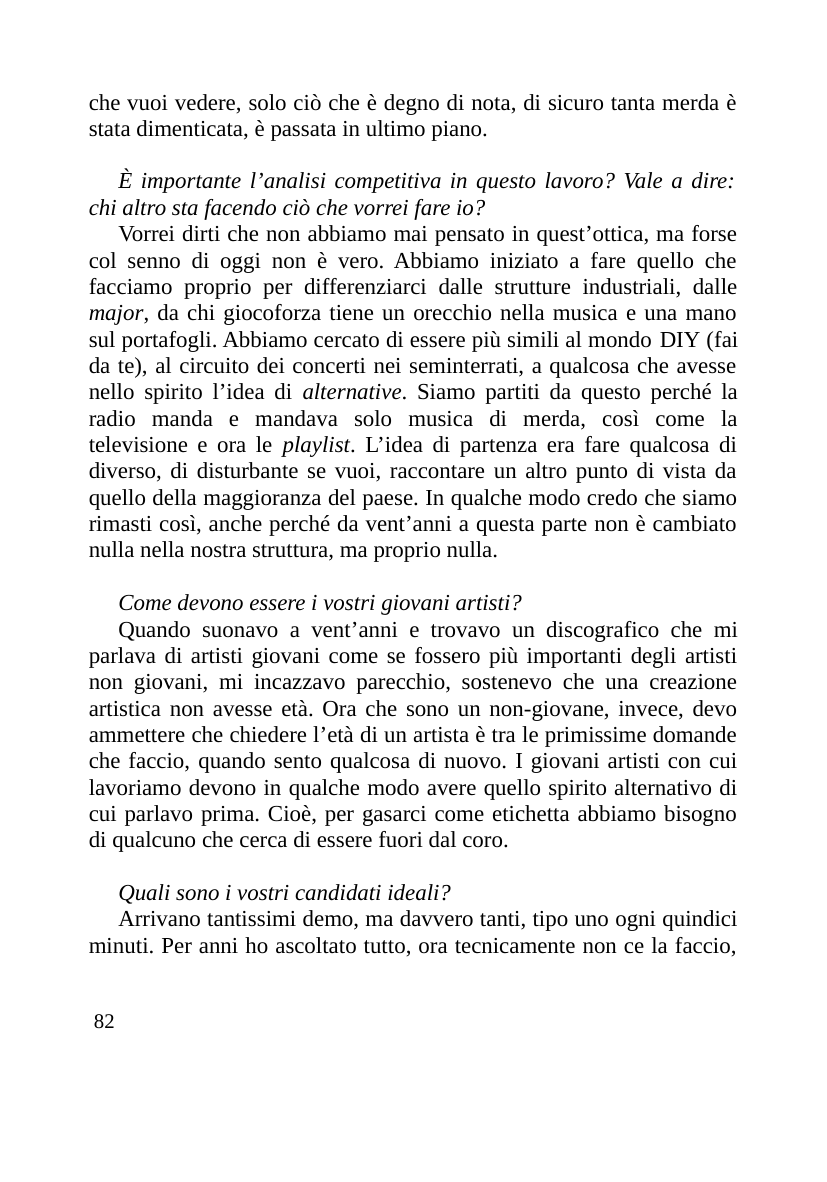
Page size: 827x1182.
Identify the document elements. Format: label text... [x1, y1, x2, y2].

text Quando suonavo a vent’anni e trovavo un discografico che mi parlava di artisti giovani come se fossero più importanti degli artisti non giovani, mi incazzavo parecchio, sostenevo che una creazione artistica non avesse età. Ora che sono un non-giovane, invece, devo ammettere che chiedere l’età di un artista è tra le primissime domande che faccio, quando sento qualcosa di nuovo. I giovani artisti con cui lavoriamo devono in qualche modo avere quello spirito alternativo di cui parlavo prima. Cioè, per gasarci come etichetta abbiamo bisogno di qualcuno che cerca di essere fuori dal coro. [88, 616, 738, 853]
text Quali sono i vostri candidati ideali? [88, 879, 738, 906]
text che vuoi vedere, solo ciò che è degno di nota, di sicuro tanta merda è stata dimenticata, è passata in ultimo piano. [88, 88, 738, 141]
text Vorrei dirti che non abbiamo mai pensato in quest’ottica, ma forse col senno di oggi non è vero. Abbiamo iniziato a fare quello che facciamo proprio per differenziarci dalle strutture industriali, dalle major, da chi giocoforza tiene un orecchio nella musica e una mano sul portafogli. Abbiamo cercato di essere più simili al mondo diy (fai da te), al circuito dei concerti nei seminterrati, a qualcosa che avesse nello spirito l’idea di alternative. Siamo partiti da questo perché la radio manda e mandava solo musica di merda, così come la televisione e ora le playlist. L’idea di partenza era fare qualcosa di diverso, di disturbante se vuoi, raccontare un altro punto di vista da quello della maggioranza del paese. In qualche modo credo che siamo rimasti così, anche perché da vent’anni a questa parte non è cambiato nulla nella nostra struttura, ma proprio nulla. [88, 220, 738, 563]
text Come devono essere i vostri giovani artisti? [88, 589, 738, 616]
text Arrivano tantissimi demo, ma davvero tanti, tipo uno ogni quindici minuti. Per anni ho ascoltato tutto, ora tecnicamente non ce la faccio, [88, 906, 738, 958]
text è importante l’analisi competitiva in questo lavoro? Vale a dire: chi altro sta facendo ciò che vorrei fare io? [88, 168, 738, 220]
